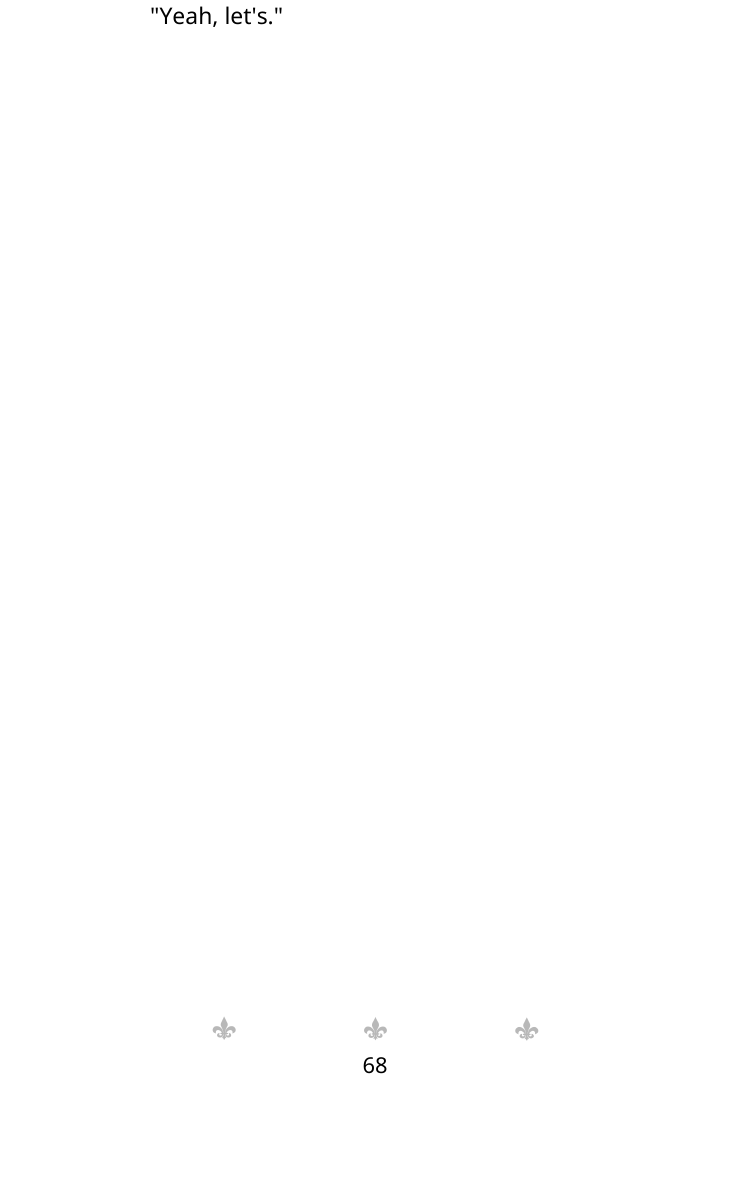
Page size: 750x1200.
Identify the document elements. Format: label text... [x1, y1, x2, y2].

text "Yeah, let's." [112, 0, 637, 31]
